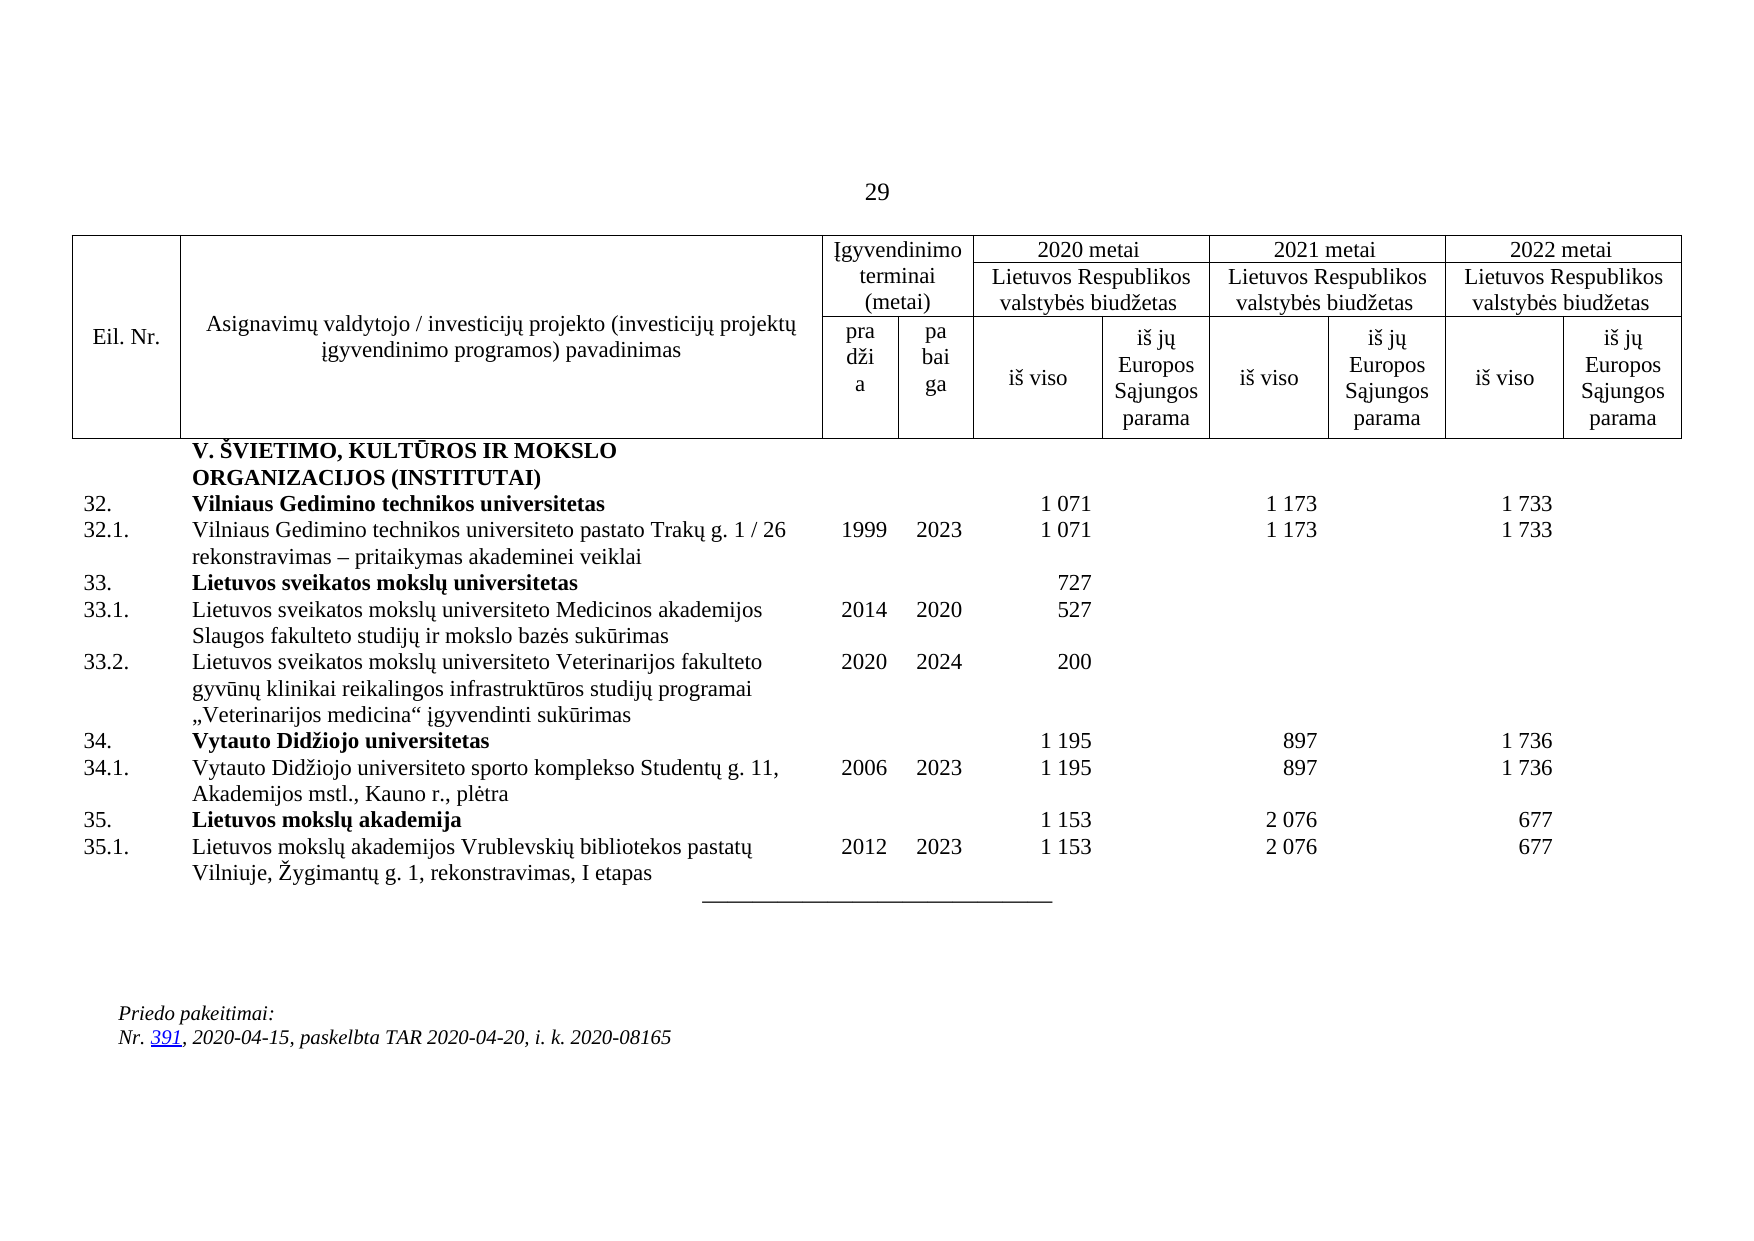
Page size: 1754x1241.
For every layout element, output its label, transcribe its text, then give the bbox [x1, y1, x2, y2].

table_cell [898, 806, 973, 833]
table_cell [898, 439, 973, 490]
table_cell 32. [72, 490, 181, 517]
table_cell [1564, 754, 1682, 806]
table_cell iš viso [1210, 317, 1328, 437]
table_cell [1564, 517, 1682, 569]
table_cell Lietuvos sveikatos mokslų universitetas [181, 569, 822, 596]
table_cell [1564, 490, 1682, 517]
table_cell Lietuvos mokslų akademija [181, 806, 822, 833]
table_cell [1103, 596, 1209, 648]
table_cell [1328, 754, 1446, 806]
table_cell 1 195 [973, 754, 1103, 806]
table_cell [1328, 517, 1446, 569]
table_cell 727 [973, 569, 1103, 596]
table_cell [973, 439, 1103, 490]
table_cell iš jų Europos Sąjungos parama [1564, 317, 1681, 437]
table_cell 1 173 [1209, 490, 1328, 517]
table_cell Lietuvos sveikatos mokslų universiteto Medicinos akademijos Slaugos fakulteto studijų ir mokslo bazės sukūrimas [181, 596, 822, 648]
table_cell Vytauto Didžiojo universitetas [181, 728, 822, 754]
table_cell 897 [1209, 728, 1328, 754]
table_cell [1209, 596, 1328, 648]
table_header 2022 metai [1446, 236, 1681, 262]
table_header 2021 metai [1210, 236, 1445, 262]
table_header Eil. Nr. [73, 236, 180, 437]
table_cell Lietuvos Respublikos valstybės biudžetas [1210, 263, 1445, 316]
text Nr. 391, 2020-04-15, paskelbta TAR 2020-04-20, i. k. 2020-08165 [118, 1024, 1636, 1049]
table_cell 33. [72, 569, 181, 596]
table_cell [822, 569, 898, 596]
table_cell [822, 439, 898, 490]
table_cell iš viso [974, 317, 1102, 437]
table_cell [822, 806, 898, 833]
table_cell 32.1. [72, 517, 181, 569]
table_cell 1 153 [973, 833, 1103, 886]
table_cell 1 733 [1446, 490, 1564, 517]
table_cell 2020 [822, 648, 898, 727]
text Priedo pakeitimai: [118, 1001, 1636, 1024]
table_cell 35.1. [72, 833, 181, 886]
table_cell [1209, 439, 1328, 490]
table_cell [1564, 439, 1682, 490]
table_cell 897 [1209, 754, 1328, 806]
table_cell 1 733 [1446, 517, 1564, 569]
table_cell 2020 [898, 596, 973, 648]
table_cell 1 195 [973, 728, 1103, 754]
table_cell [1209, 569, 1328, 596]
table_cell [822, 728, 898, 754]
table_cell [1564, 728, 1682, 754]
table_cell Vytauto Didžiojo universiteto sporto komplekso Studentų g. 11, Akademijos mstl., Kauno r., plėtra [181, 754, 822, 806]
table_cell [1328, 806, 1446, 833]
table_header Asignavimų valdytojo / investicijų projekto (investicijų projektų įgyvendinimo programos) pavadinimas [181, 236, 822, 437]
table_cell [898, 569, 973, 596]
table_cell [1328, 490, 1446, 517]
table_cell 1999 [822, 517, 898, 569]
table_cell [1103, 648, 1209, 727]
table_cell 34.1. [72, 754, 181, 806]
table_cell 677 [1446, 833, 1564, 886]
table_cell [1103, 754, 1209, 806]
table_cell pabaiga [899, 317, 973, 437]
table_cell [898, 728, 973, 754]
table_cell 1 153 [973, 806, 1103, 833]
table_cell 1 071 [973, 490, 1103, 517]
table_cell [822, 490, 898, 517]
table_cell [1564, 833, 1682, 886]
table_cell [1446, 596, 1564, 648]
table_header 2020 metai [974, 236, 1209, 262]
table_cell 35. [72, 806, 181, 833]
table_cell 2 076 [1209, 806, 1328, 833]
table_cell [1328, 728, 1446, 754]
table_cell [1328, 569, 1446, 596]
table_cell Vilniaus Gedimino technikos universitetas [181, 490, 822, 517]
table_cell Lietuvos Respublikos valstybės biudžetas [974, 263, 1209, 316]
table_cell 200 [973, 648, 1103, 727]
table_cell [1564, 648, 1682, 727]
table_cell 1 736 [1446, 754, 1564, 806]
table_cell [1103, 833, 1209, 886]
table_cell 2023 [898, 517, 973, 569]
table_cell Lietuvos sveikatos mokslų universiteto Veterinarijos fakulteto gyvūnų klinikai reikalingos infrastruktūros studijų programai „Veterinarijos medicina“ įgyvendinti sukūrimas [181, 648, 822, 727]
table_cell 677 [1446, 806, 1564, 833]
table_cell 1 071 [973, 517, 1103, 569]
table_cell pradžia [823, 317, 898, 437]
table_cell 527 [973, 596, 1103, 648]
table_cell [72, 439, 181, 490]
table_cell [1328, 833, 1446, 886]
table_cell [1446, 569, 1564, 596]
table_cell [1103, 517, 1209, 569]
table_cell 34. [72, 728, 181, 754]
table_cell 1 736 [1446, 728, 1564, 754]
table_cell iš viso [1446, 317, 1563, 437]
table_cell [1446, 439, 1564, 490]
table_cell [1103, 569, 1209, 596]
table_cell [1209, 648, 1328, 727]
table_cell iš jų Europos Sąjungos parama [1103, 317, 1209, 437]
table_cell [1328, 596, 1446, 648]
table_cell 33.2. [72, 648, 181, 727]
table_cell [1564, 569, 1682, 596]
table_cell 2014 [822, 596, 898, 648]
table_cell 2006 [822, 754, 898, 806]
table_header Įgyvendinimo terminai (metai) [823, 236, 973, 316]
table_cell [1103, 728, 1209, 754]
table_cell 2 076 [1209, 833, 1328, 886]
table_cell Lietuvos mokslų akademijos Vrublevskių bibliotekos pastatų Vilniuje, Žygimantų g. 1, rekonstravimas, I etapas [181, 833, 822, 886]
table_cell 2012 [822, 833, 898, 886]
table_cell [1564, 596, 1682, 648]
table_cell [1446, 648, 1564, 727]
table_cell 2024 [898, 648, 973, 727]
table_cell [1328, 648, 1446, 727]
table_cell Vilniaus Gedimino technikos universiteto pastato Trakų g. 1 / 26 rekonstravimas – pritaikymas akademinei veiklai [181, 517, 822, 569]
table_cell Lietuvos Respublikos valstybės biudžetas [1446, 263, 1681, 316]
table_cell 2023 [898, 833, 973, 886]
table_cell 1 173 [1209, 517, 1328, 569]
table_cell 33.1. [72, 596, 181, 648]
text —————————————— [118, 886, 1636, 914]
table_cell [898, 490, 973, 517]
table_cell [1103, 490, 1209, 517]
table_cell [1328, 439, 1446, 490]
table_cell [1103, 439, 1209, 490]
table_cell 2023 [898, 754, 973, 806]
table_cell iš jų Europos Sąjungos parama [1329, 317, 1445, 437]
table_cell [1564, 806, 1682, 833]
table_cell [1103, 806, 1209, 833]
table_cell V. ŠVIETIMO, KULTŪROS IR MOKSLO ORGANIZACIJOS (INSTITUTAI) [181, 439, 822, 490]
